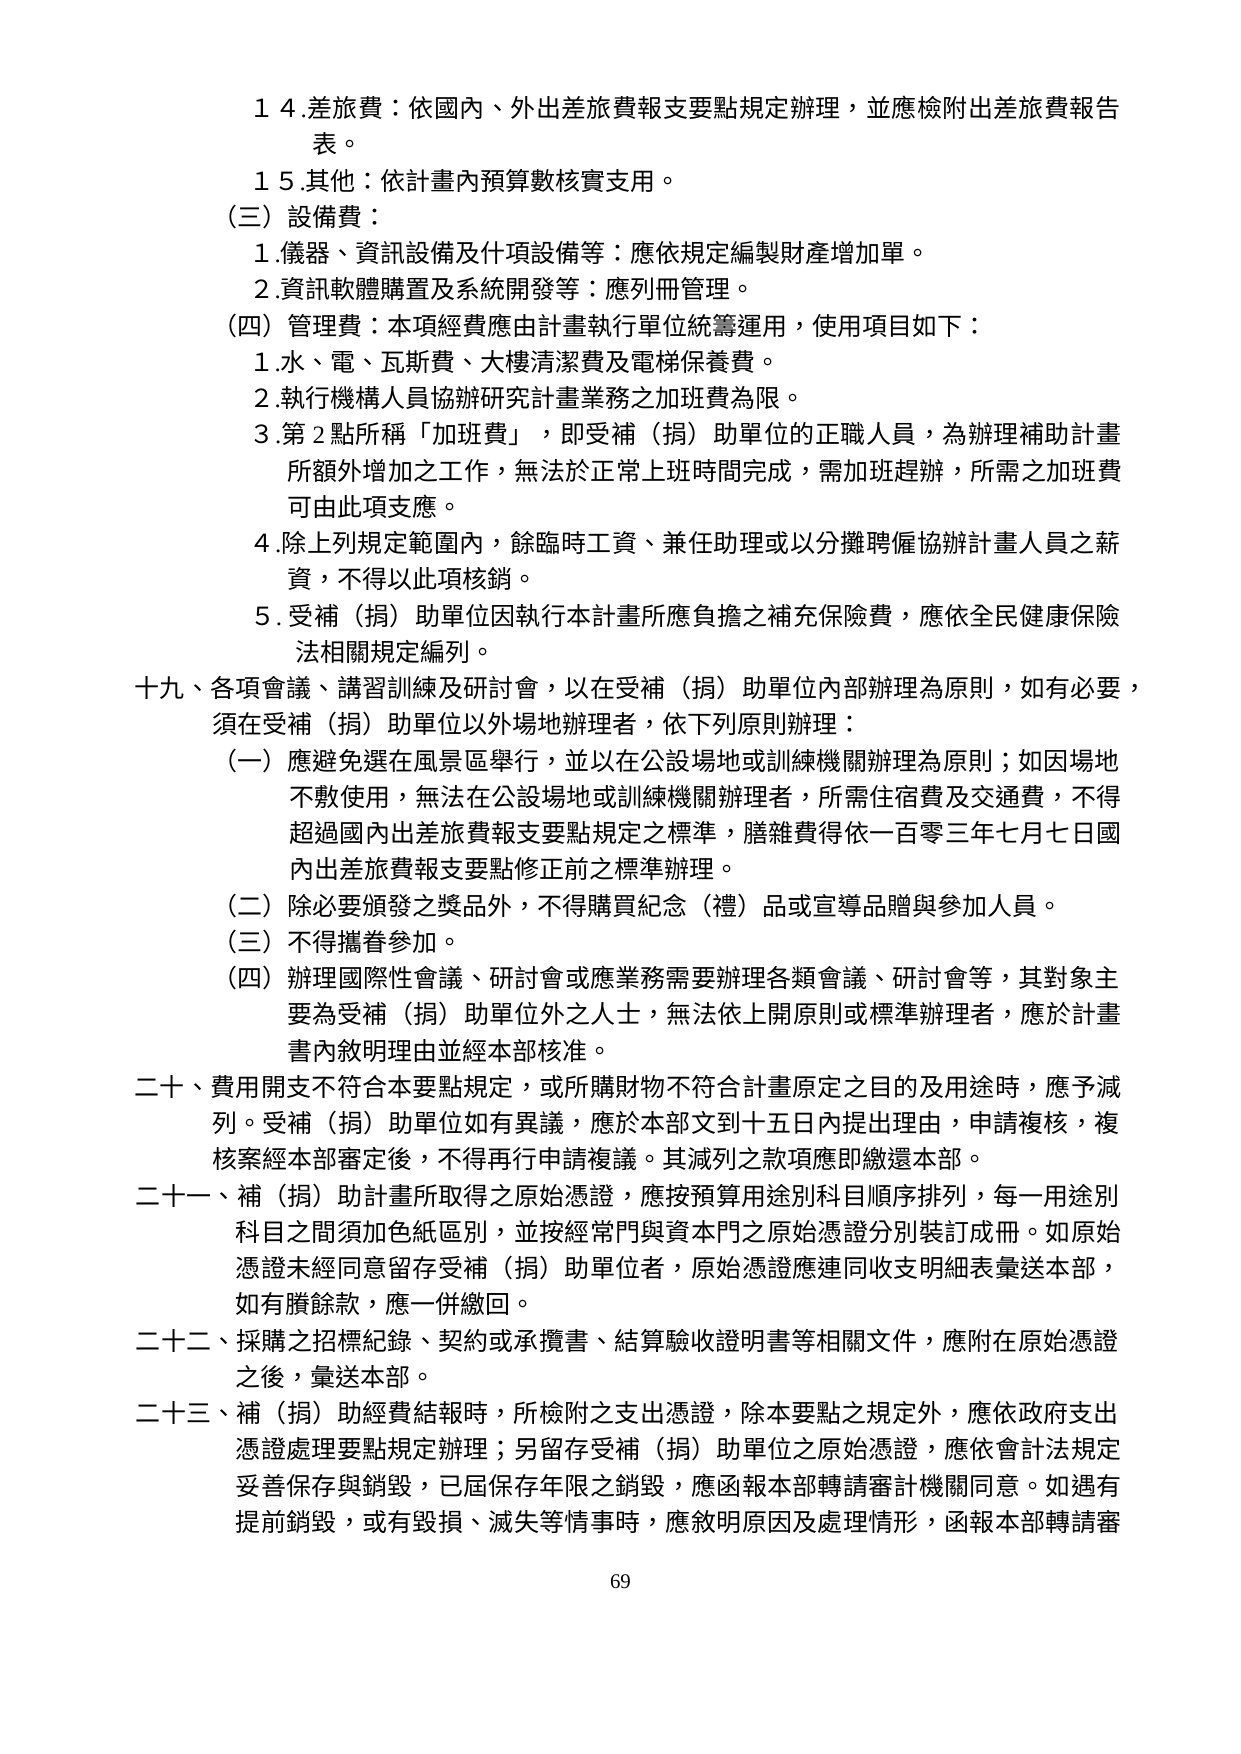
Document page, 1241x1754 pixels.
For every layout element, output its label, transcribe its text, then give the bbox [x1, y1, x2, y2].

text （四）管理費：本項經費應由計畫執行單位統籌運用，使用項目如下： [212, 306, 1122, 342]
text （三）設備費： [212, 197, 1122, 234]
text （四）辦理國際性會議、研討會或應業務需要辦理各類會議、研討會等，其對象主要為受補（捐）助單位外之人士，無法依上開原則或標準辦理者，應於計畫書內敘明理由並經本部核准。 [212, 959, 1122, 1067]
text ２.執行機構人員協辦研究計畫業務之加班費為限。 [249, 379, 1122, 415]
text （二）除必要頒發之獎品外，不得購買紀念（禮）品或宣導品贈與參加人員。 [212, 886, 1122, 922]
text ３.第2點所稱「加班費」，即受補（捐）助單位的正職人員，為辦理補助計畫所額外增加之工作，無法於正常上班時間完成，需加班趕辦，所需之加班費，可由此項支應。 [249, 415, 1122, 524]
text 十九、各項會議、講習訓練及研討會，以在受補（捐）助單位內部辦理為原則，如有必要，須在受補（捐）助單位以外場地辦理者，依下列原則辦理： [134, 669, 1122, 741]
text １４.差旅費：依國內、外出差旅費報支要點規定辦理，並應檢附出差旅費報告表。 [249, 89, 1122, 161]
text 二十、費用開支不符合本要點規定，或所購財物不符合計畫原定之目的及用途時，應予減列。受補（捐）助單位如有異議，應於本部文到十五日內提出理由，申請複核，複核案經本部審定後，不得再行申請複議。其減列之款項應即繳還本部。 [134, 1067, 1122, 1176]
text ４.除上列規定範圍內，餘臨時工資、兼任助理或以分攤聘僱協辦計畫人員之薪資，不得以此項核銷。 [249, 524, 1122, 596]
text 二十一、補（捐）助計畫所取得之原始憑證，應按預算用途別科目順序排列，每一用途別科目之間須加色紙區別，並按經常門與資本門之原始憑證分別裝訂成冊。如原始憑證未經同意留存受補（捐）助單位者，原始憑證應連同收支明細表彙送本部，如有賸餘款，應一併繳回。 [136, 1176, 1122, 1321]
text （一）應避免選在風景區舉行，並以在公設場地或訓練機關辦理為原則；如因場地不敷使用，無法在公設場地或訓練機關辦理者，所需住宿費及交通費，不得超過國內出差旅費報支要點規定之標準，膳雜費得依一百零三年七月七日國內出差旅費報支要點修正前之標準辦理。 [212, 741, 1122, 886]
text １.儀器、資訊設備及什項設備等：應依規定編製財產增加單。 [249, 234, 1122, 270]
text 二十二、採購之招標紀錄、契約或承攬書、結算驗收證明書等相關文件，應附在原始憑證之後，彙送本部。 [136, 1321, 1122, 1394]
text 二十三、補（捐）助經費結報時，所檢附之支出憑證，除本要點之規定外，應依政府支出憑證處理要點規定辦理；另留存受補（捐）助單位之原始憑證，應依會計法規定妥善保存與銷毀，已屆保存年限之銷毀，應函報本部轉請審計機關同意。如遇有提前銷毀，或有毀損、滅失等情事時，應敘明原因及處理情形，函報本部轉請審 [136, 1394, 1122, 1539]
text １５.其他：依計畫內預算數核實支用。 [249, 161, 1122, 197]
text （三）不得攜眷參加。 [212, 922, 1122, 959]
text ２.資訊軟體購置及系統開發等：應列冊管理。 [249, 270, 1122, 306]
text ５. 受補（捐）助單位因執行本計畫所應負擔之補充保險費，應依全民健康保險法相關規定編列。 [250, 596, 1122, 669]
text １.水、電、瓦斯費、大樓清潔費及電梯保養費。 [249, 342, 1122, 379]
